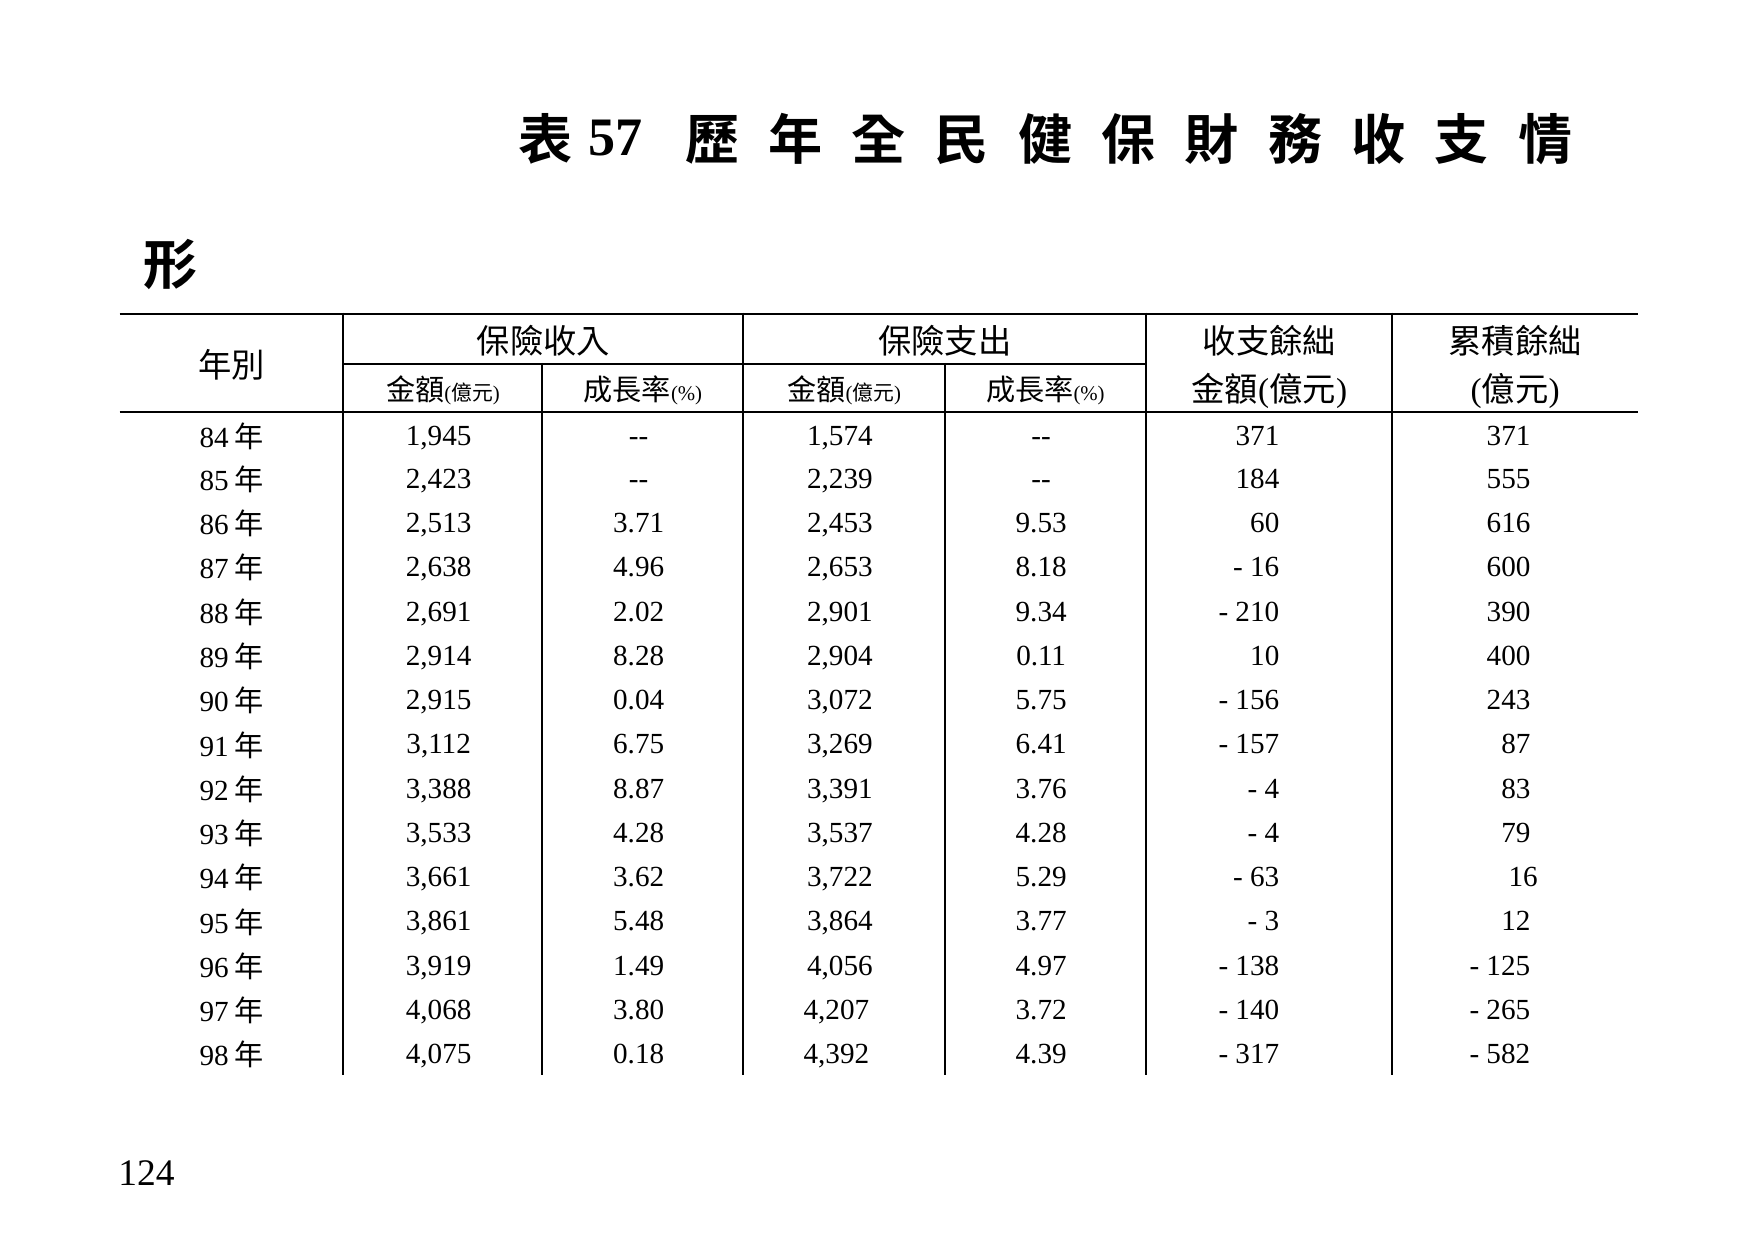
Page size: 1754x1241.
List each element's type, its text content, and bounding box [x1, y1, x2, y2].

table_cell - 4 [1147, 765, 1391, 810]
table_cell 87 [1393, 721, 1637, 765]
table_cell 3.77 [946, 898, 1145, 942]
table_cell 2,513 [344, 500, 541, 544]
table_cell 90年 [120, 677, 342, 721]
table_cell 79 [1393, 810, 1637, 854]
table_cell - 125 [1393, 943, 1637, 987]
table_cell 2.02 [543, 588, 742, 633]
table_cell 98年 [120, 1031, 342, 1075]
table_cell 12 [1393, 898, 1637, 942]
table_cell 0.04 [543, 677, 742, 721]
table_cell 8.18 [946, 544, 1145, 588]
table_cell 8.28 [543, 633, 742, 677]
table_cell 2,691 [344, 588, 541, 633]
table_cell 2,904 [744, 633, 944, 677]
table_cell 3,722 [744, 854, 944, 898]
table_cell 371 [1393, 413, 1637, 456]
table_cell 3.62 [543, 854, 742, 898]
table_cell 5.75 [946, 677, 1145, 721]
table_cell 60 [1147, 500, 1391, 544]
table_cell 3,864 [744, 898, 944, 942]
text 表57 歷年全民健保財務收支情形 [128, 63, 1628, 313]
table_cell 93年 [120, 810, 342, 854]
table_header 保險收入 [344, 315, 742, 363]
table_cell 3.80 [543, 987, 742, 1031]
table_cell 6.41 [946, 721, 1145, 765]
table_cell 555 [1393, 456, 1637, 500]
table_cell 83 [1393, 765, 1637, 810]
table_cell 3,269 [744, 721, 944, 765]
table_cell 600 [1393, 544, 1637, 588]
table_cell 3,537 [744, 810, 944, 854]
table_cell 1,945 [344, 413, 541, 456]
table_cell -- [543, 413, 742, 456]
table_cell 88年 [120, 588, 342, 633]
table_header 年別 [120, 315, 342, 411]
table_cell 4,075 [344, 1031, 541, 1075]
table_cell 3,861 [344, 898, 541, 942]
table_cell - 317 [1147, 1031, 1391, 1075]
table_cell 金額(億元) [744, 365, 944, 411]
table_cell 616 [1393, 500, 1637, 544]
table_cell 3,072 [744, 677, 944, 721]
table_cell 3,661 [344, 854, 541, 898]
table_cell 3,388 [344, 765, 541, 810]
table_cell 3.71 [543, 500, 742, 544]
table_cell 3,919 [344, 943, 541, 987]
table_cell 8.87 [543, 765, 742, 810]
table_cell 94年 [120, 854, 342, 898]
table_cell 2,423 [344, 456, 541, 500]
table_cell 92年 [120, 765, 342, 810]
table_cell 3,533 [344, 810, 541, 854]
table_cell 5.29 [946, 854, 1145, 898]
table_cell 4,056 [744, 943, 944, 987]
table_cell - 140 [1147, 987, 1391, 1031]
table_cell 16 [1393, 854, 1637, 898]
table_cell 3.76 [946, 765, 1145, 810]
table_cell 1.49 [543, 943, 742, 987]
table_cell 91年 [120, 721, 342, 765]
table_cell 2,915 [344, 677, 541, 721]
table_cell 2,901 [744, 588, 944, 633]
table_cell - 157 [1147, 721, 1391, 765]
table_header 保險支出 [744, 315, 1145, 363]
table_cell 2,638 [344, 544, 541, 588]
table_cell 10 [1147, 633, 1391, 677]
table_cell - 4 [1147, 810, 1391, 854]
table_cell 85年 [120, 456, 342, 500]
table_cell 89年 [120, 633, 342, 677]
table_cell 0.18 [543, 1031, 742, 1075]
table_cell 成長率(%) [946, 365, 1145, 411]
table_cell 184 [1147, 456, 1391, 500]
table_cell 5.48 [543, 898, 742, 942]
table_cell -- [946, 456, 1145, 500]
table_cell 97年 [120, 987, 342, 1031]
table_cell 0.11 [946, 633, 1145, 677]
table_cell - 63 [1147, 854, 1391, 898]
table_cell 4.39 [946, 1031, 1145, 1075]
table_cell 3,391 [744, 765, 944, 810]
table_cell 3.72 [946, 987, 1145, 1031]
table_cell 4,207 [744, 987, 944, 1031]
table_cell 4,068 [344, 987, 541, 1031]
table_cell 2,653 [744, 544, 944, 588]
table_cell - 582 [1393, 1031, 1637, 1075]
table_cell - 138 [1147, 943, 1391, 987]
table_cell 84年 [120, 413, 342, 456]
table_cell -- [543, 456, 742, 500]
table_cell 4.28 [946, 810, 1145, 854]
table_header 累積餘絀 (億元) [1393, 315, 1637, 411]
table_cell - 265 [1393, 987, 1637, 1031]
table_cell - 16 [1147, 544, 1391, 588]
table_cell 4.97 [946, 943, 1145, 987]
table_header 收支餘絀 金額(億元) [1147, 315, 1391, 411]
table_cell 2,239 [744, 456, 944, 500]
table_cell 4.96 [543, 544, 742, 588]
table_cell 87年 [120, 544, 342, 588]
table_cell 9.53 [946, 500, 1145, 544]
table_cell 6.75 [543, 721, 742, 765]
table_cell 95年 [120, 898, 342, 942]
table_cell - 210 [1147, 588, 1391, 633]
table_cell 2,914 [344, 633, 541, 677]
table_cell 4,392 [744, 1031, 944, 1075]
table_cell 371 [1147, 413, 1391, 456]
table_cell - 3 [1147, 898, 1391, 942]
table_cell 成長率(%) [543, 365, 742, 411]
table_cell 4.28 [543, 810, 742, 854]
table_cell 1,574 [744, 413, 944, 456]
table_cell 243 [1393, 677, 1637, 721]
table_cell - 156 [1147, 677, 1391, 721]
table_cell 金額(億元) [344, 365, 541, 411]
table_cell 86年 [120, 500, 342, 544]
table_cell 9.34 [946, 588, 1145, 633]
table_cell 3,112 [344, 721, 541, 765]
table_cell 390 [1393, 588, 1637, 633]
table_cell 400 [1393, 633, 1637, 677]
table_cell -- [946, 413, 1145, 456]
table_cell 2,453 [744, 500, 944, 544]
table_cell 96年 [120, 943, 342, 987]
